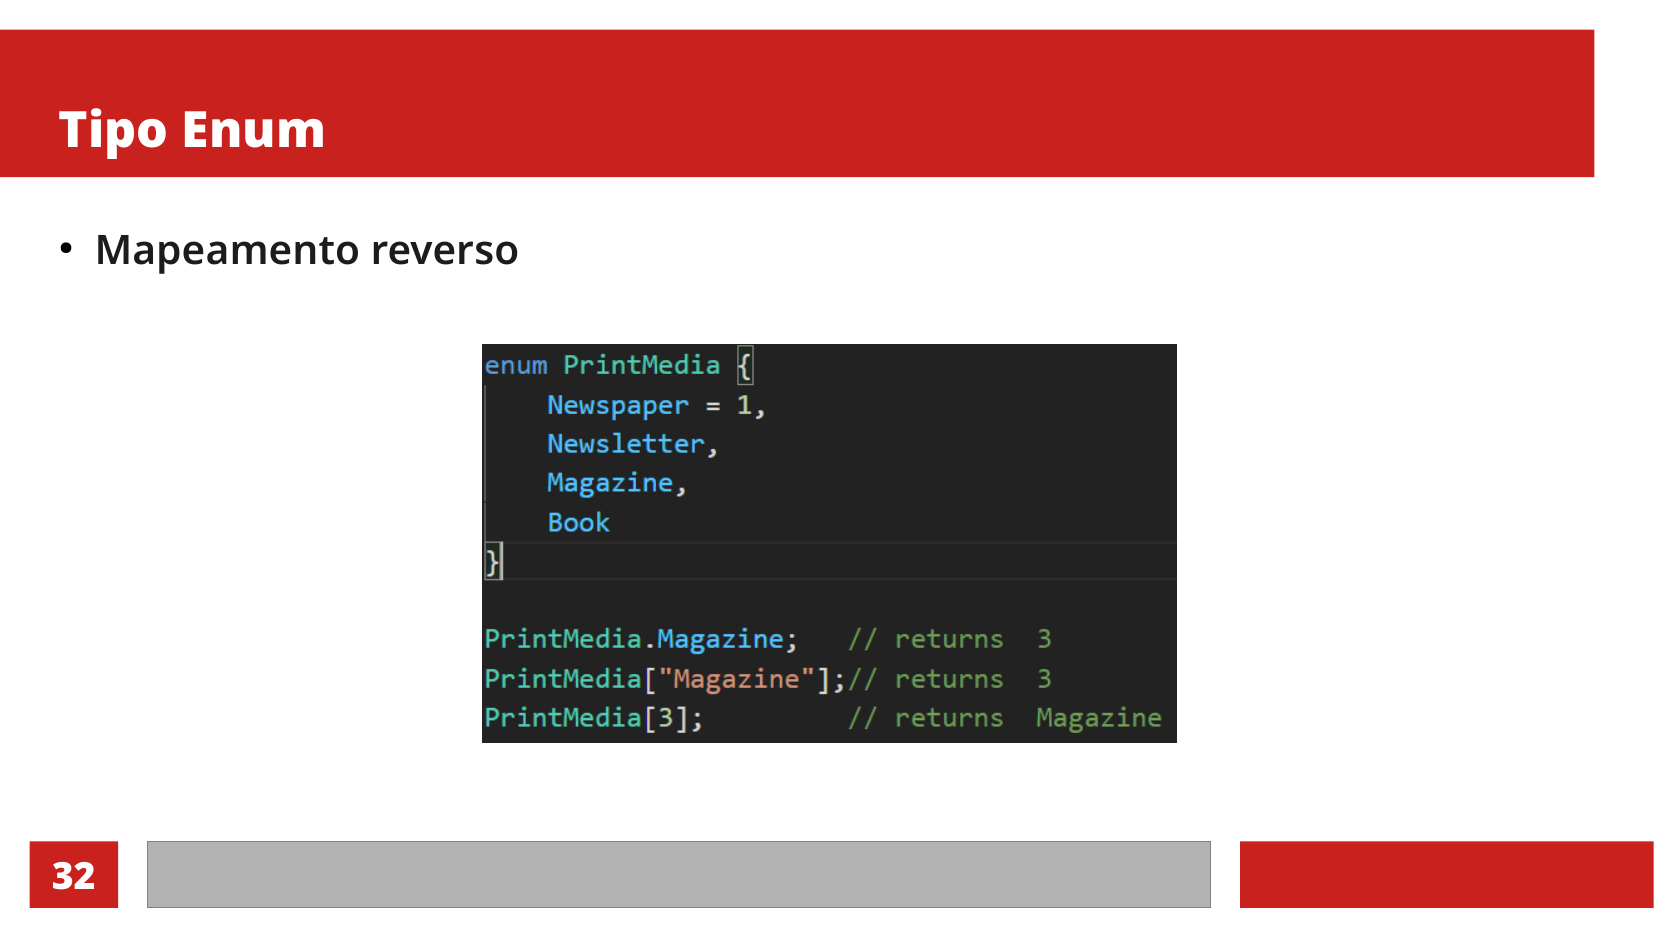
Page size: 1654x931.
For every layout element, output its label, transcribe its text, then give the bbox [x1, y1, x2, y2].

list Mapeamento reverso [59, 221, 1565, 798]
title Tipo Enum [59, 44, 1595, 163]
picture [482, 344, 1177, 744]
